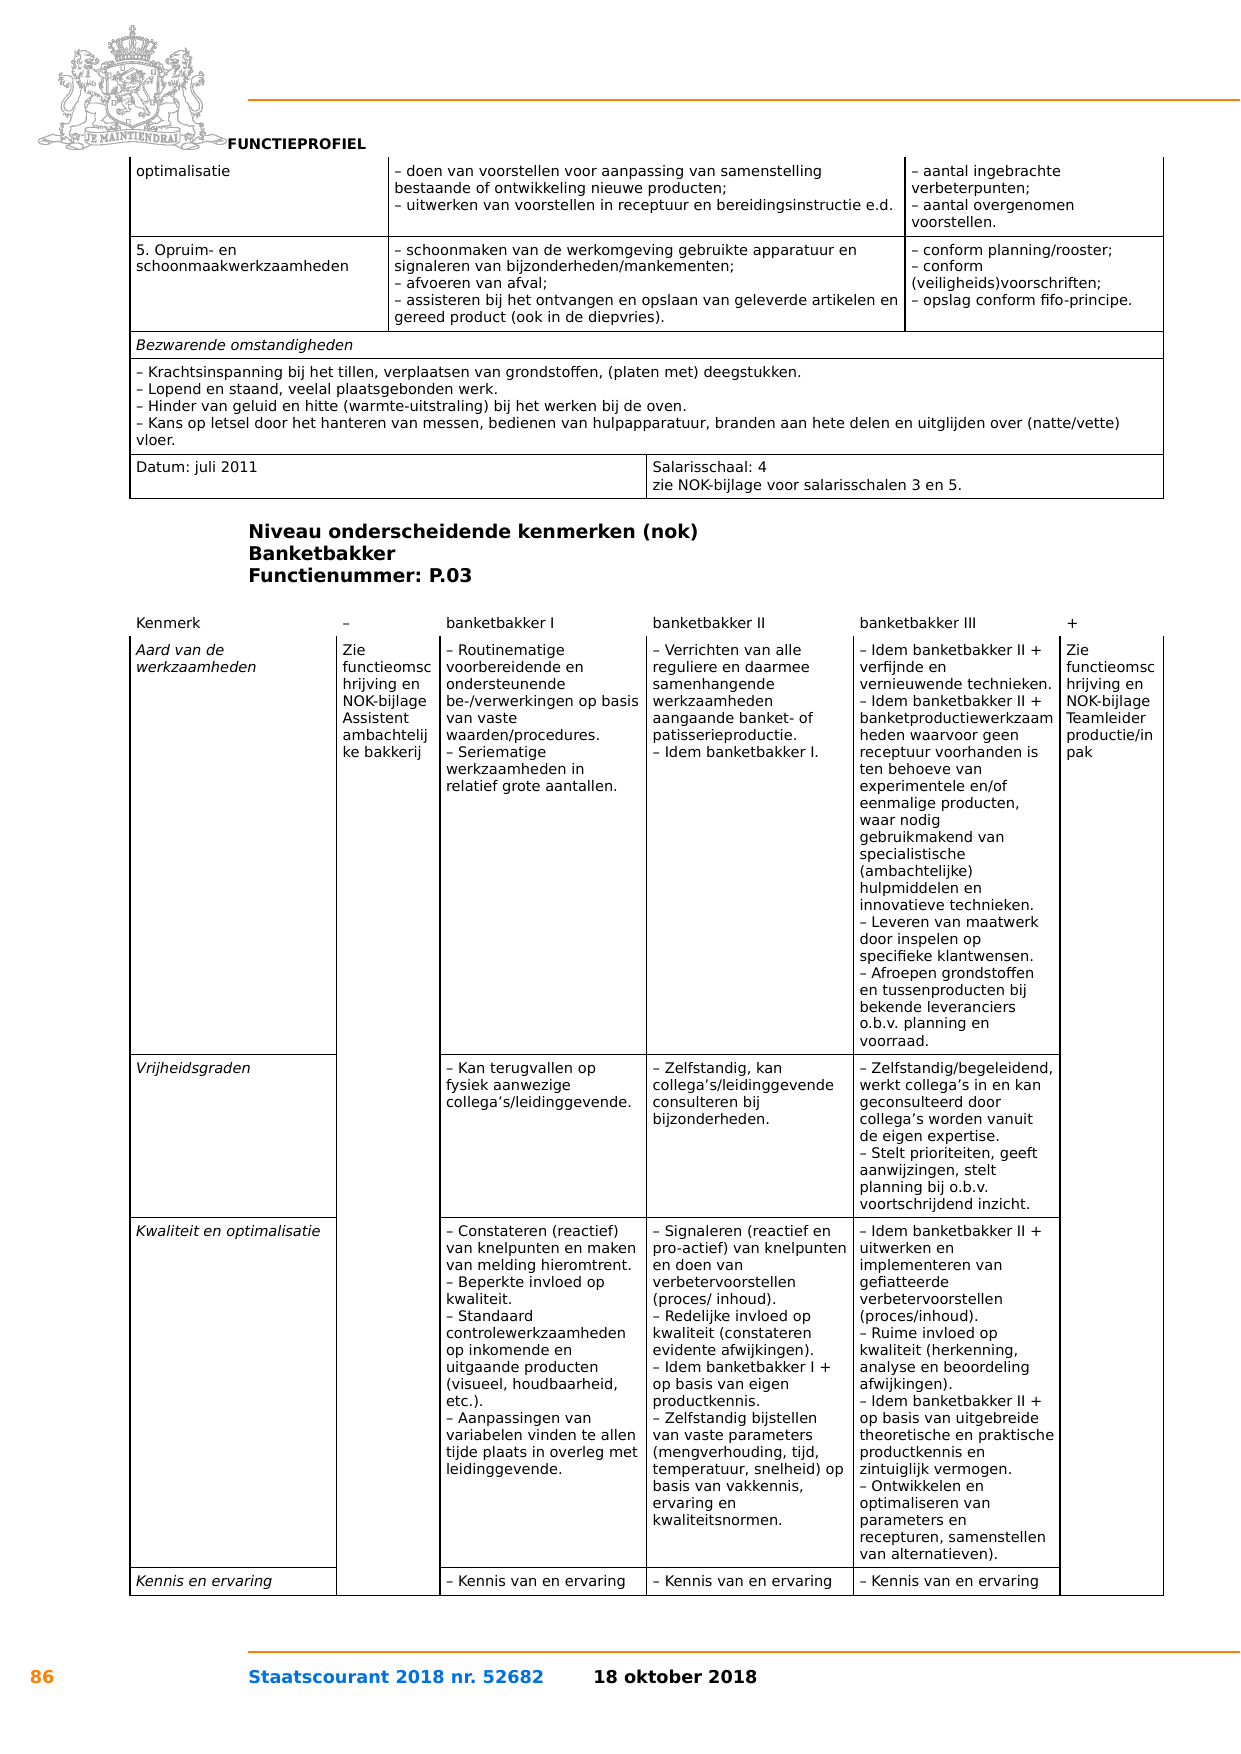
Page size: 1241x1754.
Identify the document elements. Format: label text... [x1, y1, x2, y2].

table_cell – Idem banketbakker II + verfijnde en vernieuwende technieken. – Idem banketbakker II + banketproductiewerkzaamheden waarvoor geen receptuur voorhanden is ten behoeve van experimentele en/of eenmalige producten, waar nodig gebruikmakend van specialistische (ambachtelijke) hulpmiddelen en innovatieve technieken. – Leveren van maatwerk door inspelen op specifieke klantwensen. – Afroepen grondstoffen en tussenproducten bij bekende leveranciers o.b.v. planning en voorraad. [854, 637, 1059, 1054]
table_cell – Signaleren (reactief en pro-actief) van knelpunten en doen van verbetervoorstellen (proces/ inhoud). – Redelijke invloed op kwaliteit (constateren evidente afwijkingen). – Idem banketbakker I + op basis van eigen productkennis. – Zelfstandig bijstellen van vaste parameters (mengverhouding, tijd, temperatuur, snelheid) op basis van vakkennis, ervaring en kwaliteitsnormen. [647, 1218, 853, 1567]
table_cell Bezwarende omstandigheden [131, 332, 1163, 358]
table_header Kenmerk [131, 610, 336, 636]
table_cell – Kennis van en ervaring [441, 1568, 646, 1595]
table_cell optimalisatie [131, 158, 388, 236]
table_cell Zie functieomschrijving en NOK-bijlage Assistent ambachtelijke bakkerij [337, 637, 439, 1595]
table_cell Vrijheidsgraden [131, 1055, 336, 1217]
table_cell – Kennis van en ervaring [854, 1568, 1059, 1595]
table_header – [337, 610, 439, 636]
table_cell – Routinematige voorbereidende en ondersteunende be-/verwerkingen op basis van vaste waarden/procedures. – Seriematige werkzaamheden in relatief grote aantallen. [441, 637, 646, 1054]
table_cell – schoonmaken van de werkomgeving gebruikte apparatuur en signaleren van bijzonderheden/mankementen; – afvoeren van afval; – assisteren bij het ontvangen en opslaan van geleverde artikelen en gereed product (ook in de diepvries). [389, 237, 904, 331]
table_cell – Krachtsinspanning bij het tillen, verplaatsen van grondstoffen, (platen met) deegstukken. – Lopend en staand, veelal plaatsgebonden werk. – Hinder van geluid en hitte (warmte-uitstraling) bij het werken bij de oven. – Kans op letsel door het hanteren van messen, bedienen van hulpapparatuur, branden aan hete delen en uitglijden over (natte/vette) vloer. [131, 359, 1163, 454]
table_cell – aantal ingebrachte verbeterpunten; – aantal overgenomen voorstellen. [906, 158, 1163, 236]
table_cell – Verrichten van alle reguliere en daarmee samenhangende werkzaamheden aangaande banket- of patisserieproductie. – Idem banketbakker I. [647, 637, 853, 1054]
table_cell – Kennis van en ervaring [647, 1568, 853, 1595]
table_header FUNCTIEPROFIEL [131, 131, 1163, 157]
table_cell – conform planning/rooster; – conform (veiligheids)voorschriften; – opslag conform fifo-principe. [906, 237, 1163, 331]
table_cell Aard van de werkzaamheden [131, 637, 336, 1054]
table_header + [1061, 610, 1163, 636]
table_cell Zie functieomschrijving en NOK-bijlage Teamleider productie/inpak [1061, 637, 1163, 1595]
table_header banketbakker III [854, 610, 1059, 636]
text Functienummer: P.03 [248, 565, 1163, 587]
table_cell – Constateren (reactief) van knelpunten en maken van melding hieromtrent. – Beperkte invloed op kwaliteit. – Standaard controlewerkzaamheden op inkomende en uitgaande producten (visueel, houdbaarheid, etc.). – Aanpassingen van variabelen vinden te allen tijde plaats in overleg met leidinggevende. [441, 1218, 646, 1567]
picture [38, 25, 227, 150]
table_cell – doen van voorstellen voor aanpassing van samenstelling bestaande of ontwikkeling nieuwe producten; – uitwerken van voorstellen in receptuur en bereidingsinstructie e.d. [389, 158, 904, 236]
table_cell 5. Opruim- en schoonmaakwerkzaamheden [131, 237, 388, 331]
table_cell – Zelfstandig/begeleidend, werkt collega’s in en kan geconsulteerd door collega’s worden vanuit de eigen expertise. – Stelt prioriteiten, geeft aanwijzingen, stelt planning bij o.b.v. voortschrijdend inzicht. [854, 1055, 1059, 1217]
table_cell – Kan terugvallen op fysiek aanwezige collega’s/leidinggevende. [441, 1055, 646, 1217]
table_cell – Zelfstandig, kan collega’s/leidinggevende consulteren bij bijzonderheden. [647, 1055, 853, 1217]
table_cell – Idem banketbakker II + uitwerken en implementeren van gefiatteerde verbetervoorstellen (proces/inhoud). – Ruime invloed op kwaliteit (herkenning, analyse en beoordeling afwijkingen). – Idem banketbakker II + op basis van uitgebreide theoretische en praktische productkennis en zintuiglijk vermogen. – Ontwikkelen en optimaliseren van parameters en recepturen, samenstellen van alternatieven). [854, 1218, 1059, 1567]
table_header banketbakker I [441, 610, 646, 636]
text Niveau onderscheidende kenmerken (nok) [248, 521, 1163, 543]
table_cell Datum: juli 2011 [131, 455, 646, 498]
table_cell Salarisschaal: 4 zie NOK-bijlage voor salarisschalen 3 en 5. [647, 455, 1163, 498]
table_header banketbakker II [647, 610, 853, 636]
table_cell Kennis en ervaring [131, 1568, 336, 1595]
table_cell Kwaliteit en optimalisatie [131, 1218, 336, 1567]
text Banketbakker [248, 543, 1163, 565]
